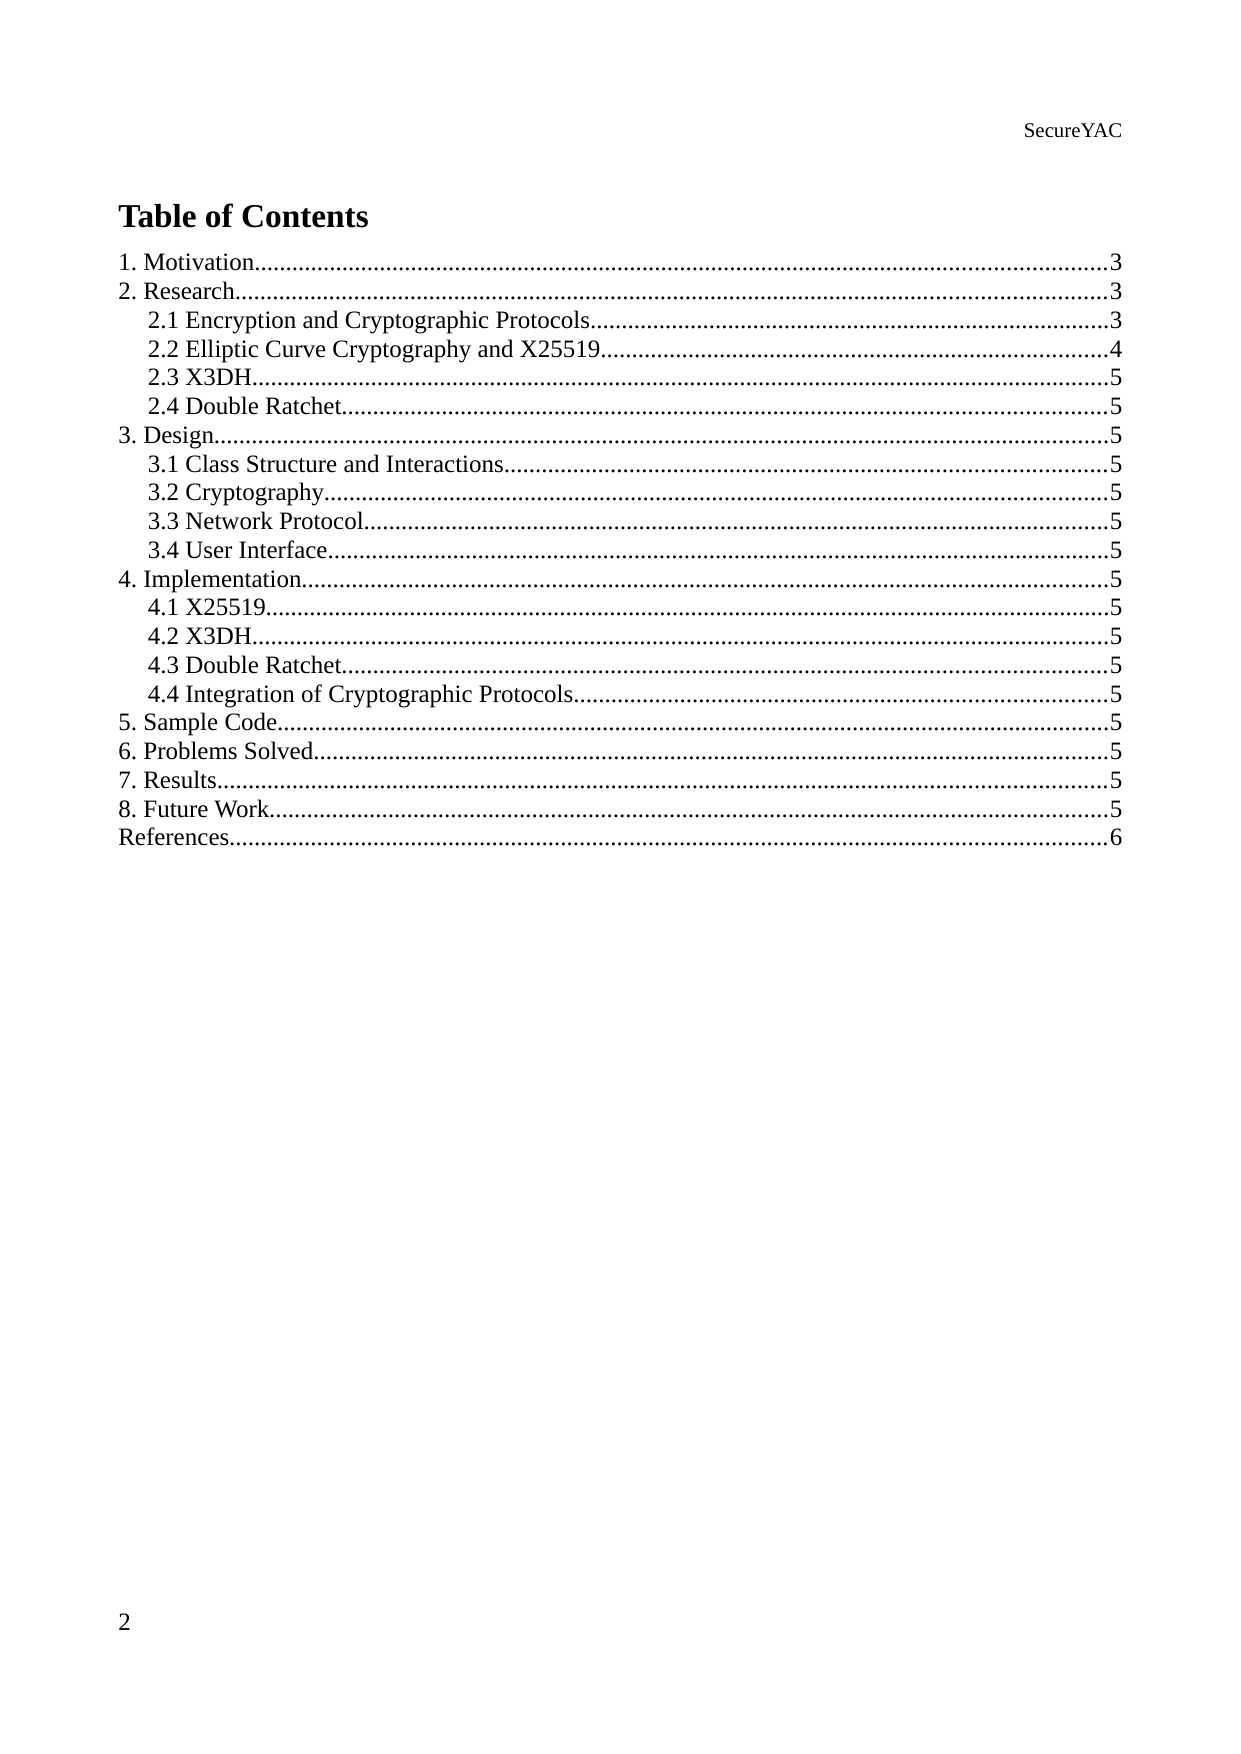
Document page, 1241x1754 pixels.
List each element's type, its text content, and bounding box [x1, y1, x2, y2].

text 2. Research 3 [118, 276, 1122, 305]
text 2.3 X3DH 5 [148, 362, 1122, 391]
text 4.2 X3DH 5 [148, 621, 1122, 650]
text 2.1 Encryption and Cryptographic Protocols 3 [148, 305, 1122, 334]
text 2.2 Elliptic Curve Cryptography and X25519 4 [148, 334, 1122, 362]
text 3.1 Class Structure and Interactions 5 [148, 449, 1122, 477]
text 4. Implementation 5 [118, 564, 1122, 592]
text 3.2 Cryptography 5 [148, 477, 1122, 506]
text 3.3 Network Protocol 5 [148, 506, 1122, 535]
text 6. Problems Solved 5 [118, 736, 1122, 765]
text 8. Future Work 5 [118, 794, 1122, 822]
text 3. Design 5 [118, 420, 1122, 449]
text 7. Results 5 [118, 765, 1122, 794]
text 4.3 Double Ratchet 5 [148, 650, 1122, 679]
text 4.4 Integration of Cryptographic Protocols 5 [148, 679, 1122, 707]
text References 6 [118, 822, 1122, 851]
text 2.4 Double Ratchet 5 [148, 391, 1122, 420]
text 4.1 X25519 5 [148, 592, 1122, 621]
subtitle Table of Contents [118, 197, 1122, 235]
text 3.4 User Interface 5 [148, 535, 1122, 564]
text 1. Motivation 3 [118, 247, 1122, 276]
text 5. Sample Code 5 [118, 707, 1122, 736]
